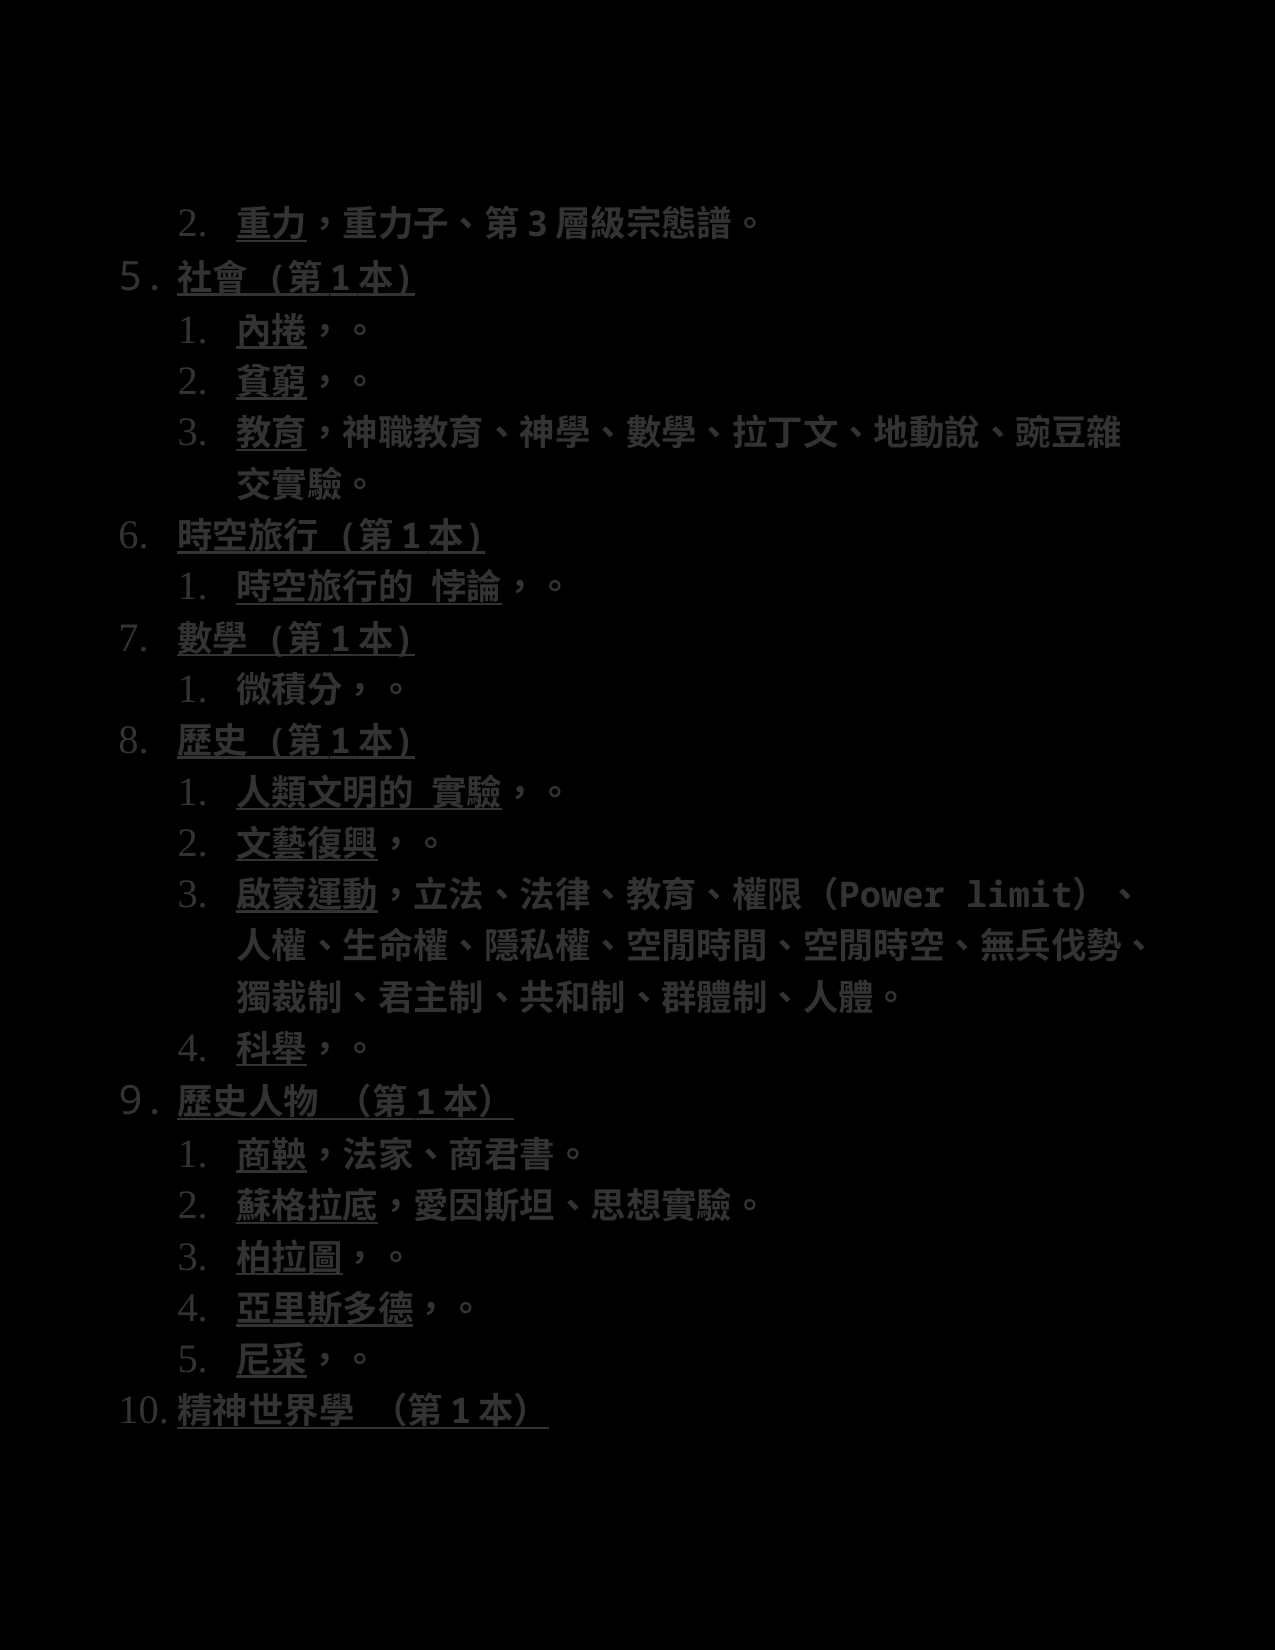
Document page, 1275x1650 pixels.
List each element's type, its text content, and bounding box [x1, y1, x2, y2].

list 內捲，。 [177, 302, 1157, 353]
list 貧窮，。 [177, 353, 1157, 405]
list 柏拉圖，。 [177, 1229, 1157, 1280]
list 微積分，。 [177, 661, 1157, 712]
list 歷史人物 （第1本） [118, 1071, 1157, 1127]
list 蘇格拉底，愛因斯坦、思想實驗。 [177, 1178, 1157, 1229]
list 文藝復興，。 [177, 815, 1157, 866]
list 教育，神職教育、神學、數學、拉丁文、地動說、豌豆雜交實驗。 [177, 405, 1157, 507]
list 社會 (第1本) [118, 247, 1157, 302]
list 人類文明的 實驗，。 [177, 764, 1157, 815]
list 亞里斯多德，。 [177, 1280, 1157, 1332]
list 科舉，。 [177, 1020, 1157, 1071]
list 時空旅行的 悖論，。 [177, 559, 1157, 610]
list 時空旅行 (第1本) [118, 507, 1157, 559]
list 精神世界學 （第1本） [118, 1383, 1157, 1434]
list 歷史 (第1本) [118, 712, 1157, 764]
list 重力，重力子、第3層級宗態譜。 [177, 196, 1157, 247]
list 啟蒙運動，立法、法律、教育、權限（Power limit）、人權、生命權、隱私權、空閒時間、空閒時空、無兵伐勢、獨裁制、君主制、共和制、群體制、人體。 [177, 866, 1157, 1020]
list 數學 (第1本) [118, 610, 1157, 661]
list 尼采，。 [177, 1332, 1157, 1383]
list 商鞅，法家、商君書。 [177, 1127, 1157, 1178]
